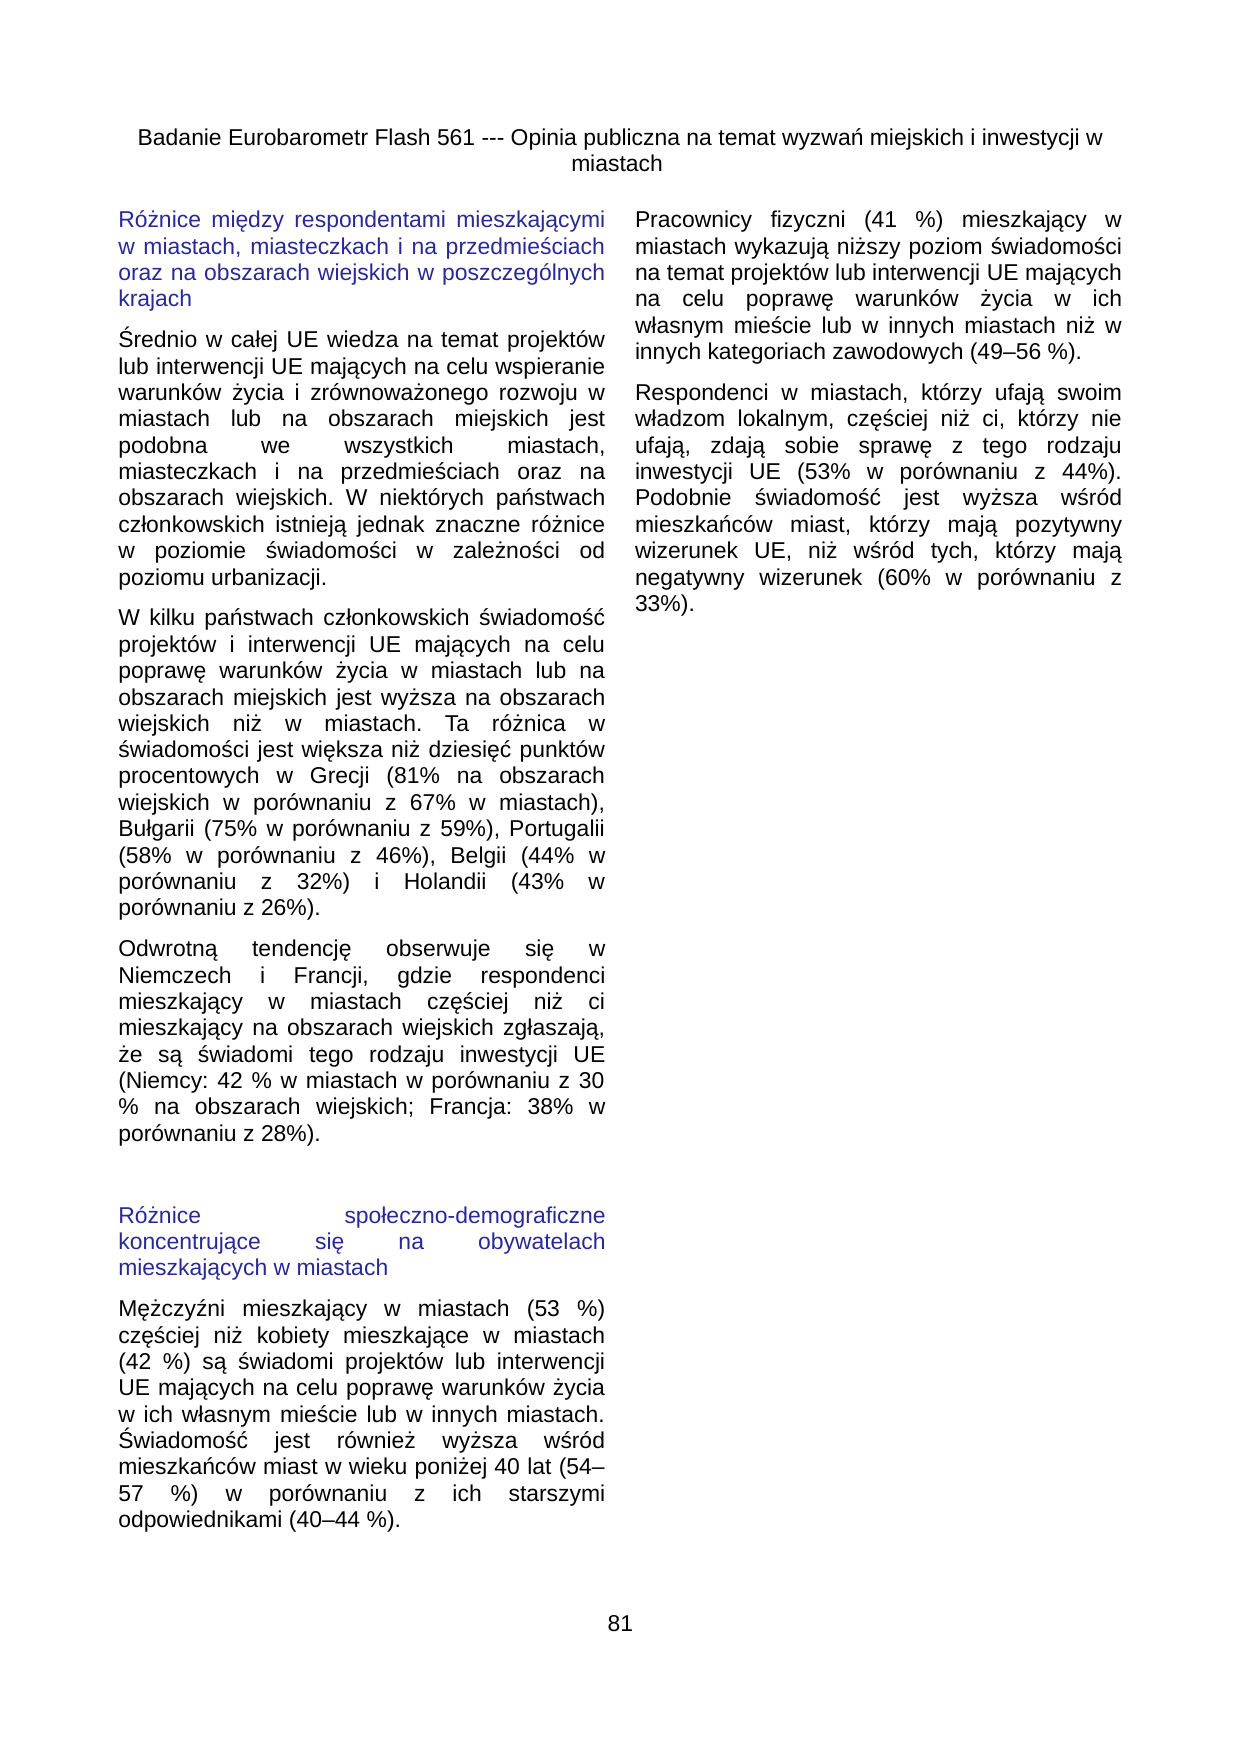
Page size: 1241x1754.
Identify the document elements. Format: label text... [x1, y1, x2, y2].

text Mężczyźni mieszkający w miastach (53 %) częściej niż kobiety mieszkające w miastach (42 %) są świadomi projektów lub interwencji UE mających na celu poprawę warunków życia w ich własnym mieście lub w innych miastach. Świadomość jest również wyższa wśród mieszkańców miast w wieku poniżej 40 lat (54–57 %) w porównaniu z ich starszymi odpowiednikami (40–44 %). [118, 1295, 605, 1532]
text Odwrotną tendencję obserwuje się w Niemczech i Francji, gdzie respondenci mieszkający w miastach częściej niż ci mieszkający na obszarach wiejskich zgłaszają, że są świadomi tego rodzaju inwestycji UE (Niemcy: 42 % w miastach w porównaniu z 30 % na obszarach wiejskich; Francja: 38% w porównaniu z 28%). [118, 935, 605, 1146]
text Średnio w całej UE wiedza na temat projektów lub interwencji UE mających na celu wspieranie warunków życia i zrównoważonego rozwoju w miastach lub na obszarach miejskich jest podobna we wszystkich miastach, miasteczkach i na przedmieściach oraz na obszarach wiejskich. W niektórych państwach członkowskich istnieją jednak znaczne różnice w poziomie świadomości w zależności od poziomu urbanizacji. [118, 326, 605, 590]
text Różnice między respondentami mieszkającymi w miastach, miasteczkach i na przedmieściach oraz na obszarach wiejskich w poszczególnych krajach [118, 206, 605, 312]
text Różnice społeczno-demograficzne koncentrujące się na obywatelach mieszkających w miastach [118, 1202, 605, 1281]
text Respondenci w miastach, którzy ufają swoim władzom lokalnym, częściej niż ci, którzy nie ufają, zdają sobie sprawę z tego rodzaju inwestycji UE (53% w porównaniu z 44%). Podobnie świadomość jest wyższa wśród mieszkańców miast, którzy mają pozytywny wizerunek UE, niż wśród tych, którzy mają negatywny wizerunek (60% w porównaniu z 33%). [635, 379, 1122, 616]
text W kilku państwach członkowskich świadomość projektów i interwencji UE mających na celu poprawę warunków życia w miastach lub na obszarach miejskich jest wyższa na obszarach wiejskich niż w miastach. Ta różnica w świadomości jest większa niż dziesięć punktów procentowych w Grecji (81% na obszarach wiejskich w porównaniu z 67% w miastach), Bułgarii (75% w porównaniu z 59%), Portugalii (58% w porównaniu z 46%), Belgii (44% w porównaniu z 32%) i Holandii (43% w porównaniu z 26%). [118, 604, 605, 921]
text Pracownicy fizyczni (41 %) mieszkający w miastach wykazują niższy poziom świadomości na temat projektów lub interwencji UE mających na celu poprawę warunków życia w ich własnym mieście lub w innych miastach niż w innych kategoriach zawodowych (49–56 %). [635, 206, 1122, 364]
